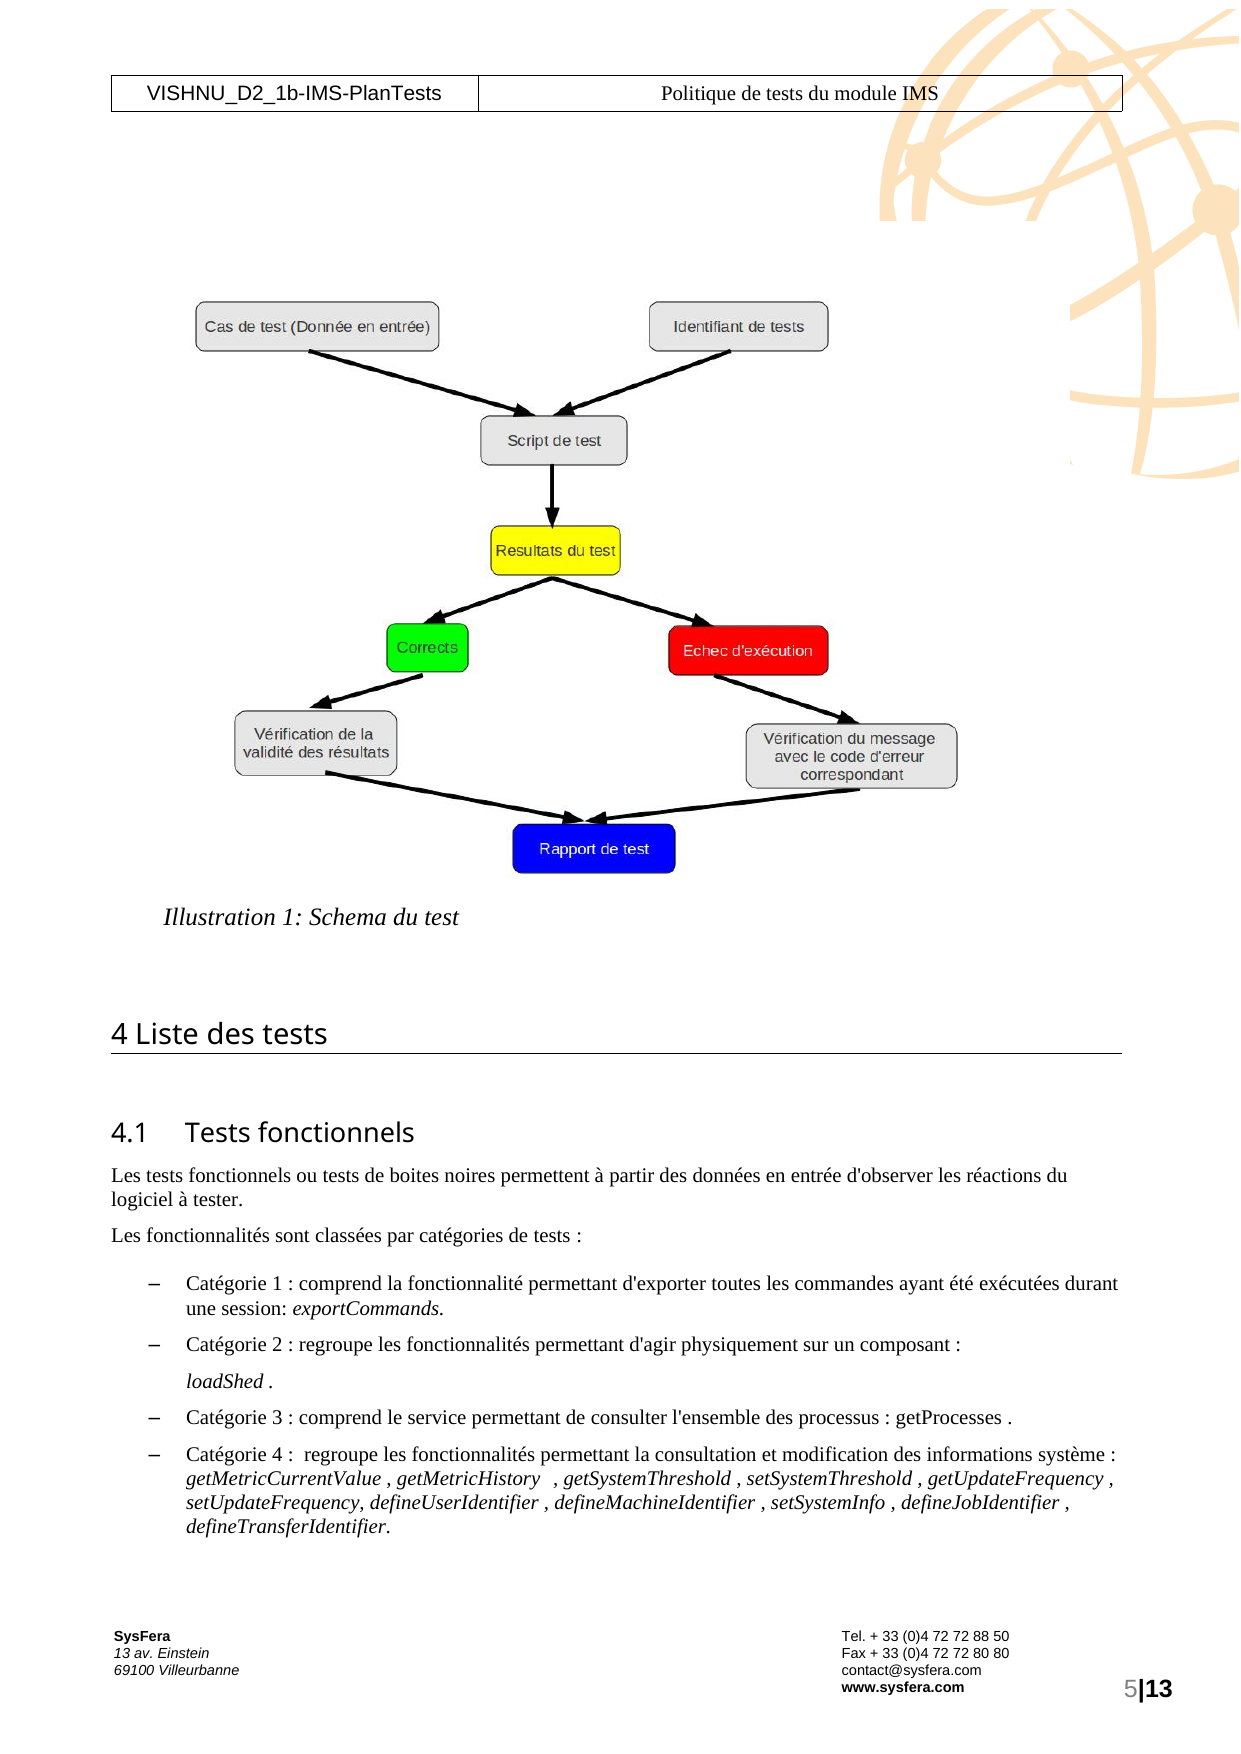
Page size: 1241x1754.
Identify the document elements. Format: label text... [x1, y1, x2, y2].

list Catégorie 2 : regroupe les fonctionnalités permettant d'agir physiquement sur un composant : [148, 1332, 1122, 1356]
subtitle Liste des tests [111, 1013, 1122, 1053]
list Catégorie 4 : regroupe les fonctionnalités permettant la consultation et modification des informations système : getMetricCurrentValue , getMetricHistory , getSystemThreshold , setSystemThreshold , getUpdateFrequency , setUpdateFrequency, defineUserIdentifier , defineMachineIdentifier , setSystemInfo , defineJobIdentifier , defineTransferIdentifier. [148, 1442, 1122, 1538]
text Les fonctionnalités sont classées par catégories de tests : [111, 1223, 1122, 1247]
list Catégorie 1 : comprend la fonctionnalité permettant d'exporter toutes les commandes ayant été exécutées durant une session: exportCommands. [148, 1271, 1122, 1319]
picture [1, 9, 1239, 902]
list loadShed . [148, 1368, 1122, 1393]
subtitle Tests fonctionnels [111, 1113, 1122, 1150]
text Illustration 1: Schema du test [163, 902, 1070, 931]
text Les tests fonctionnels ou tests de boites noires permettent à partir des données en entrée d'observer les réactions du logiciel à tester. [111, 1163, 1122, 1211]
list Catégorie 3 : comprend le service permettant de consulter l'ensemble des processus : getProcesses . [148, 1405, 1122, 1429]
